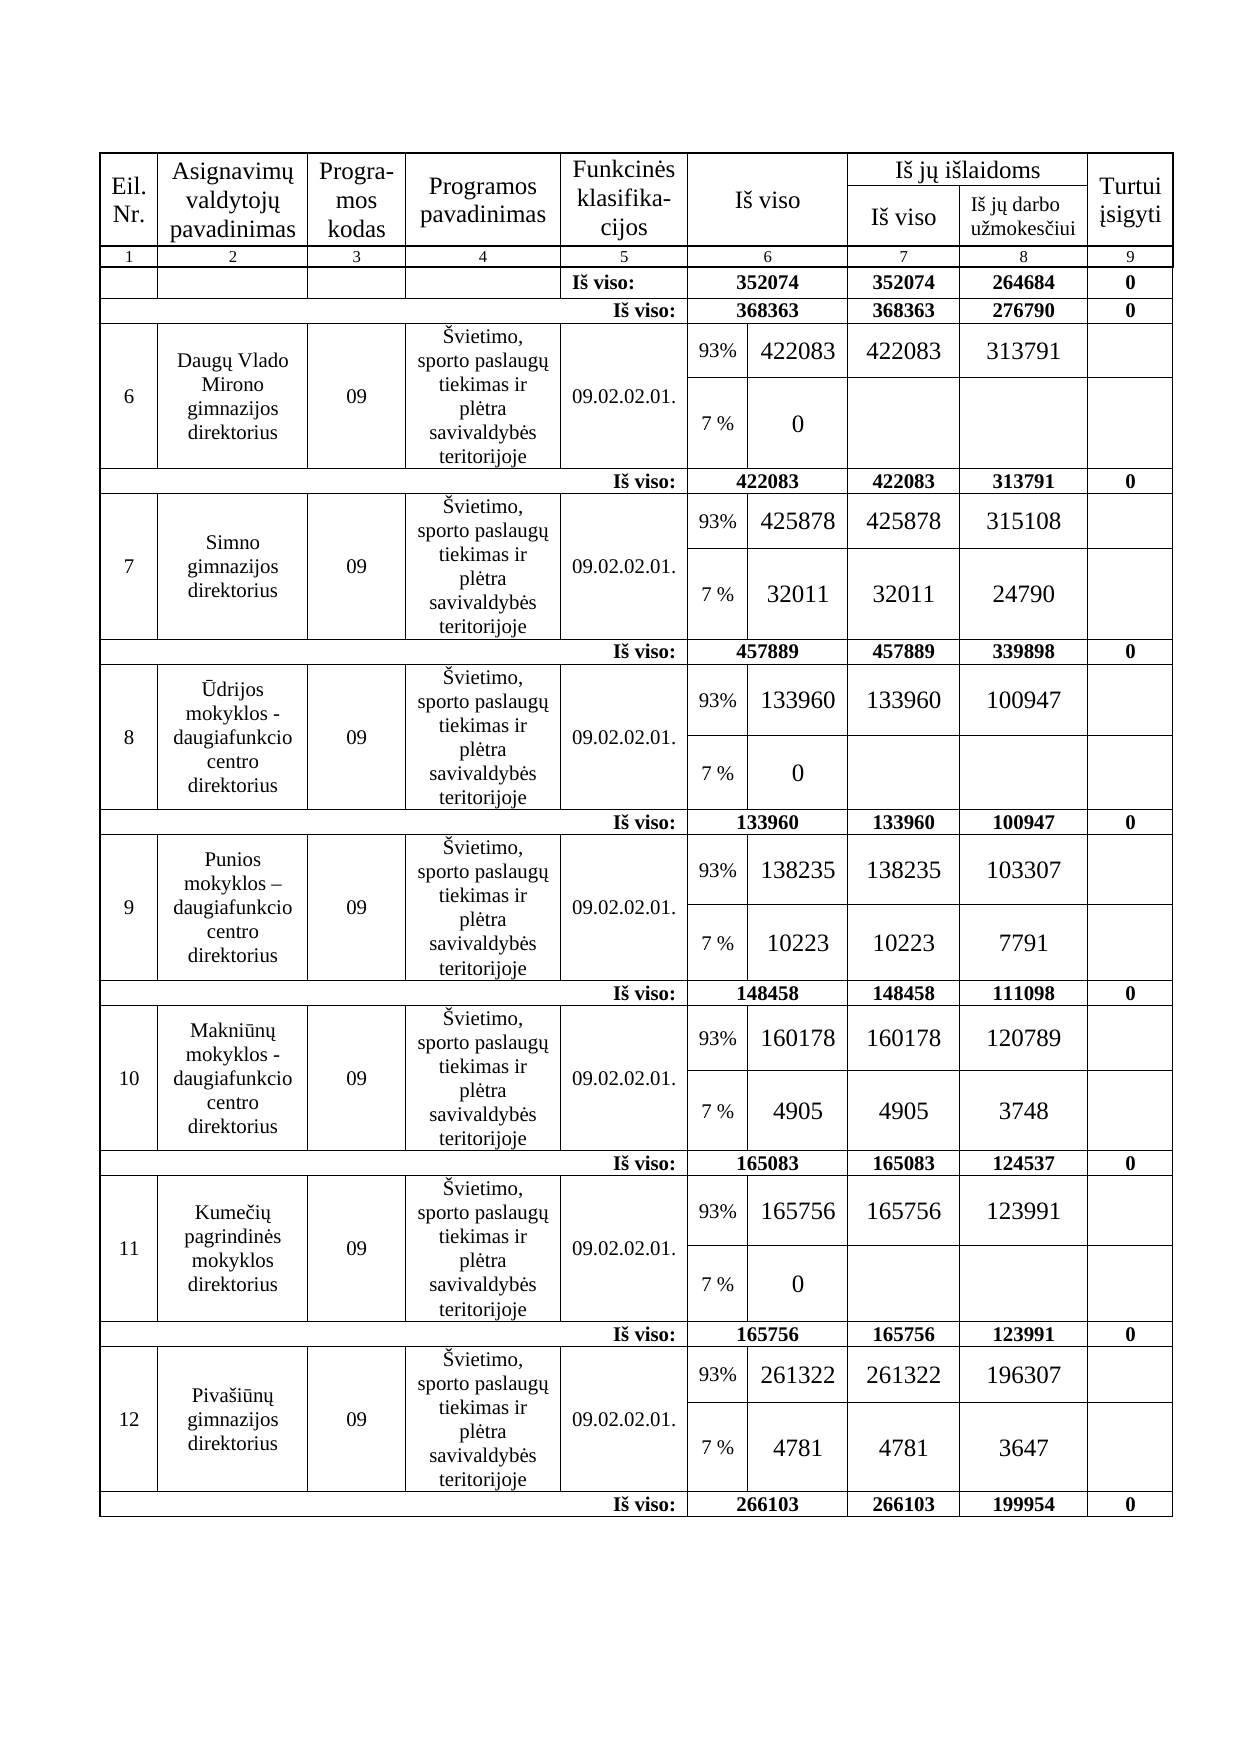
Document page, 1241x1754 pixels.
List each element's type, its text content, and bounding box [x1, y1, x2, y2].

table_cell 9 [101, 835, 157, 979]
table_cell 352074 [848, 268, 959, 297]
table_cell 93% [688, 324, 747, 377]
table_cell 0 [1088, 299, 1172, 322]
table_cell Makniūnų mokyklos - daugiafunkcio centro direktorius [158, 1006, 307, 1150]
table_cell Švietimo, sporto paslaugų tiekimas ir plėtra savivaldybės teritorijoje [406, 494, 560, 638]
table_cell Iš viso: [561, 268, 687, 297]
table_cell 103307 [960, 835, 1087, 904]
table_cell 261322 [748, 1347, 847, 1402]
table_cell Švietimo, sporto paslaugų tiekimas ir plėtra savivaldybės teritorijoje [406, 665, 560, 809]
table_header Progra-mos kodas [308, 154, 405, 245]
table_cell 422083 [748, 324, 847, 377]
table_cell Iš viso: [101, 810, 687, 834]
table_header Asignavimų valdytojų pavadinimas [158, 154, 307, 245]
table_cell 422083 [848, 469, 959, 493]
table_cell 93% [688, 494, 747, 548]
table_cell 8 [960, 247, 1087, 266]
table_cell [848, 1246, 959, 1321]
table_cell 3 [308, 247, 405, 266]
table_header Iš jų išlaidoms [848, 154, 1087, 185]
table_cell 264684 [960, 268, 1087, 297]
table_cell 0 [748, 1246, 847, 1321]
table_cell 196307 [960, 1347, 1087, 1402]
table_cell [1088, 905, 1172, 979]
table_cell 93% [688, 1347, 747, 1402]
table_cell 5 [561, 247, 687, 266]
table_header Turtui įsigyti [1088, 154, 1172, 245]
table_cell [1088, 1246, 1172, 1321]
table_cell 09.02.02.01. [561, 835, 687, 979]
table_cell 4905 [848, 1071, 959, 1150]
table_cell 100947 [960, 665, 1087, 735]
table_cell 148458 [688, 981, 847, 1004]
table_cell 09.02.02.01. [561, 1176, 687, 1321]
table_cell [1088, 324, 1172, 377]
table_cell 100947 [960, 810, 1087, 834]
table_cell Švietimo, sporto paslaugų tiekimas ir plėtra savivaldybės teritorijoje [406, 1176, 560, 1321]
table_cell [1088, 1347, 1172, 1402]
table_cell 160178 [748, 1006, 847, 1070]
table_cell 352074 [688, 268, 847, 297]
table_cell Iš viso: [101, 1322, 687, 1346]
table_cell 313791 [960, 324, 1087, 377]
table_cell 133960 [848, 810, 959, 834]
table_cell 7 % [688, 905, 747, 979]
table_cell [1088, 736, 1172, 809]
table_cell 120789 [960, 1006, 1087, 1070]
table_cell 165756 [848, 1322, 959, 1346]
table_cell 7 [101, 494, 157, 638]
table_cell 165756 [688, 1322, 847, 1346]
table_cell 7 % [688, 736, 747, 809]
table_cell 124537 [960, 1151, 1087, 1175]
table_cell Iš viso: [101, 640, 687, 663]
table_cell [101, 268, 157, 297]
table_cell 10223 [748, 905, 847, 979]
table_cell 2 [158, 247, 307, 266]
table_cell 93% [688, 1176, 747, 1245]
table_cell Iš jų darbo užmokesčiui [960, 186, 1087, 245]
table_cell [1088, 835, 1172, 904]
table_cell 422083 [688, 469, 847, 493]
table_cell 165756 [748, 1176, 847, 1245]
table_cell 93% [688, 1006, 747, 1070]
table_cell 09.02.02.01. [561, 324, 687, 468]
table_cell 7 % [688, 1071, 747, 1150]
table_cell 148458 [848, 981, 959, 1004]
table_cell 7 % [688, 1246, 747, 1321]
table_cell Iš viso: [101, 981, 687, 1004]
table_cell Iš viso: [101, 299, 687, 322]
table_cell 0 [1088, 981, 1172, 1004]
table_cell 09 [308, 1347, 405, 1491]
table_cell 4781 [848, 1403, 959, 1491]
table_cell 09 [308, 324, 405, 468]
table_cell 09.02.02.01. [561, 494, 687, 638]
table_cell 0 [748, 736, 847, 809]
table_cell Iš viso: [101, 1492, 687, 1516]
table_cell [1088, 1176, 1172, 1245]
table_cell 32011 [748, 549, 847, 638]
table_cell 123991 [960, 1176, 1087, 1245]
table_header Funkcinės klasifika-cijos kodas [561, 154, 687, 245]
table_cell Punios mokyklos – daugiafunkcio centro direktorius [158, 835, 307, 979]
table_cell 6 [688, 247, 847, 266]
table_cell 32011 [848, 549, 959, 638]
table_cell 10 [101, 1006, 157, 1150]
table_cell 425878 [748, 494, 847, 548]
table_cell 0 [1088, 1492, 1172, 1516]
table_cell 368363 [848, 299, 959, 322]
table_cell Švietimo, sporto paslaugų tiekimas ir plėtra savivaldybės teritorijoje [406, 1006, 560, 1150]
table_cell 123991 [960, 1322, 1087, 1346]
table_header Programos pavadinimas [406, 154, 560, 245]
table_cell [960, 1246, 1087, 1321]
table_cell [960, 736, 1087, 809]
table_cell [1088, 378, 1172, 468]
table_cell 199954 [960, 1492, 1087, 1516]
table_cell 09 [308, 665, 405, 809]
table_cell Simno gimnazijos direktorius [158, 494, 307, 638]
table_cell 7 % [688, 378, 747, 468]
table_cell 313791 [960, 469, 1087, 493]
table_cell [406, 268, 560, 297]
table_cell Švietimo, sporto paslaugų tiekimas ir plėtra savivaldybės teritorijoje [406, 324, 560, 468]
table_cell 09 [308, 835, 405, 979]
table_cell 0 [1088, 810, 1172, 834]
table_cell 0 [1088, 469, 1172, 493]
table_cell 425878 [848, 494, 959, 548]
table_cell 6 [101, 324, 157, 468]
table_cell 09 [308, 1006, 405, 1150]
table_cell 138235 [848, 835, 959, 904]
table_cell 133960 [748, 665, 847, 735]
table_cell 93% [688, 665, 747, 735]
table_cell 133960 [848, 665, 959, 735]
table_cell 09 [308, 494, 405, 638]
table_cell 4905 [748, 1071, 847, 1150]
table_cell Daugų Vlado Mirono gimnazijos direktorius [158, 324, 307, 468]
table_cell 8 [101, 665, 157, 809]
table_cell [960, 378, 1087, 468]
table_cell 12 [101, 1347, 157, 1491]
table_cell 457889 [688, 640, 847, 663]
table_cell 0 [1088, 268, 1172, 297]
table_cell 09.02.02.01. [561, 665, 687, 809]
table_cell 3748 [960, 1071, 1087, 1150]
table_cell 457889 [848, 640, 959, 663]
table_cell Pivašiūnų gimnazijos direktorius [158, 1347, 307, 1491]
table_cell 0 [748, 378, 847, 468]
table_cell [848, 736, 959, 809]
table_cell 266103 [688, 1492, 847, 1516]
table_cell 422083 [848, 324, 959, 377]
table_cell 93% [688, 835, 747, 904]
table_cell [1088, 1403, 1172, 1491]
table_cell 111098 [960, 981, 1087, 1004]
table_cell [1088, 494, 1172, 548]
table_cell 339898 [960, 640, 1087, 663]
table_cell 0 [1088, 1322, 1172, 1346]
table_cell 276790 [960, 299, 1087, 322]
table_cell 09.02.02.01. [561, 1006, 687, 1150]
table_cell Iš viso: [101, 1151, 687, 1175]
table_cell 315108 [960, 494, 1087, 548]
table_cell Švietimo, sporto paslaugų tiekimas ir plėtra savivaldybės teritorijoje [406, 1347, 560, 1491]
table_cell 0 [1088, 1151, 1172, 1175]
table_cell Ūdrijos mokyklos - daugiafunkcio centro direktorius [158, 665, 307, 809]
table_cell 4 [406, 247, 560, 266]
table_cell 138235 [748, 835, 847, 904]
table_cell 7 % [688, 1403, 747, 1491]
table_cell 261322 [848, 1347, 959, 1402]
table_cell 24790 [960, 549, 1087, 638]
table_cell 266103 [848, 1492, 959, 1516]
table_cell Kumečių pagrindinės mokyklos direktorius [158, 1176, 307, 1321]
table_cell 1 [101, 247, 157, 266]
table_cell 4781 [748, 1403, 847, 1491]
table_header Iš viso [688, 154, 847, 245]
table_cell 7 [848, 247, 959, 266]
table_cell [848, 378, 959, 468]
table_cell [1088, 665, 1172, 735]
table_cell 3647 [960, 1403, 1087, 1491]
table_cell [1088, 549, 1172, 638]
table_cell [1088, 1071, 1172, 1150]
table_cell 10223 [848, 905, 959, 979]
table_cell 165083 [848, 1151, 959, 1175]
table_cell Švietimo, sporto paslaugų tiekimas ir plėtra savivaldybės teritorijoje [406, 835, 560, 979]
table_cell 11 [101, 1176, 157, 1321]
table_cell 0 [1088, 640, 1172, 663]
table_cell [308, 268, 405, 297]
table_cell 9 [1088, 247, 1172, 266]
table_cell 09.02.02.01. [561, 1347, 687, 1491]
table_cell [158, 268, 307, 297]
table_cell 165756 [848, 1176, 959, 1245]
table_header Eil. Nr. [101, 154, 157, 245]
table_cell 133960 [688, 810, 847, 834]
table_cell 7791 [960, 905, 1087, 979]
table_cell 7 % [688, 549, 747, 638]
table_cell Iš viso [848, 186, 959, 245]
table_cell 165083 [688, 1151, 847, 1175]
table_cell 160178 [848, 1006, 959, 1070]
table_cell 368363 [688, 299, 847, 322]
table_cell [1088, 1006, 1172, 1070]
table_cell Iš viso: [101, 469, 687, 493]
table_cell 09 [308, 1176, 405, 1321]
